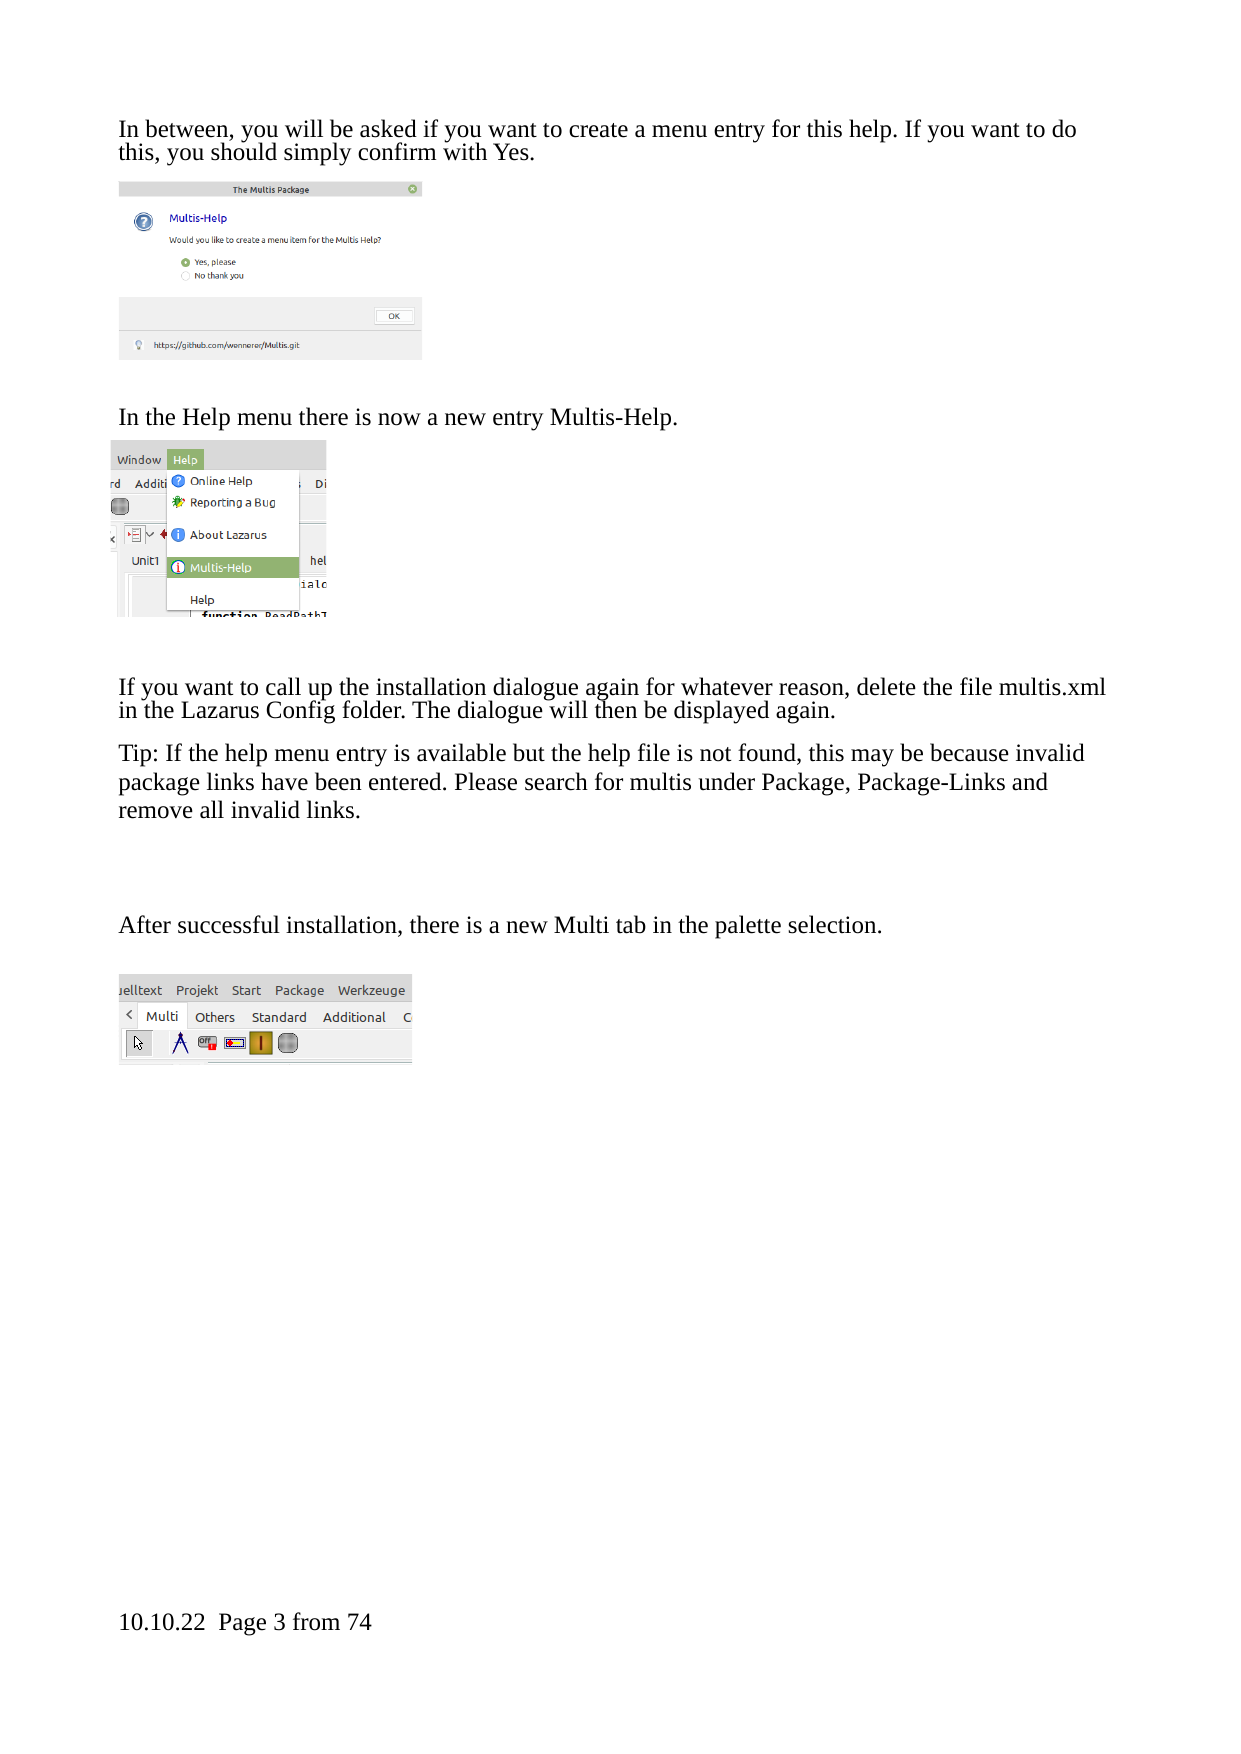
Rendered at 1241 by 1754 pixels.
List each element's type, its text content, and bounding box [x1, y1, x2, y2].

picture [118, 181, 423, 360]
text In between, you will be asked if you want to create a menu entry for this help. If you want to do this, you should simply confirm with Yes. [118, 118, 1122, 165]
text Tip: If the help menu entry is available but the help file is not found, this may be because invalid package links have been entered. Please search for multis under Package, Package-Links and remove all invalid links. [118, 738, 1122, 824]
text In the Help menu there is now a new entry Multis-Help. [118, 406, 1122, 430]
text After successful installation, there is a new Multi tab in the palette selection. [118, 911, 1122, 939]
picture [110, 440, 327, 617]
picture [118, 974, 413, 1065]
text If you want to call up the installation dialogue again for whatever reason, delete the file multis.xml in the Lazarus Config folder. The dialogue will then be displayed again. [118, 676, 1122, 723]
